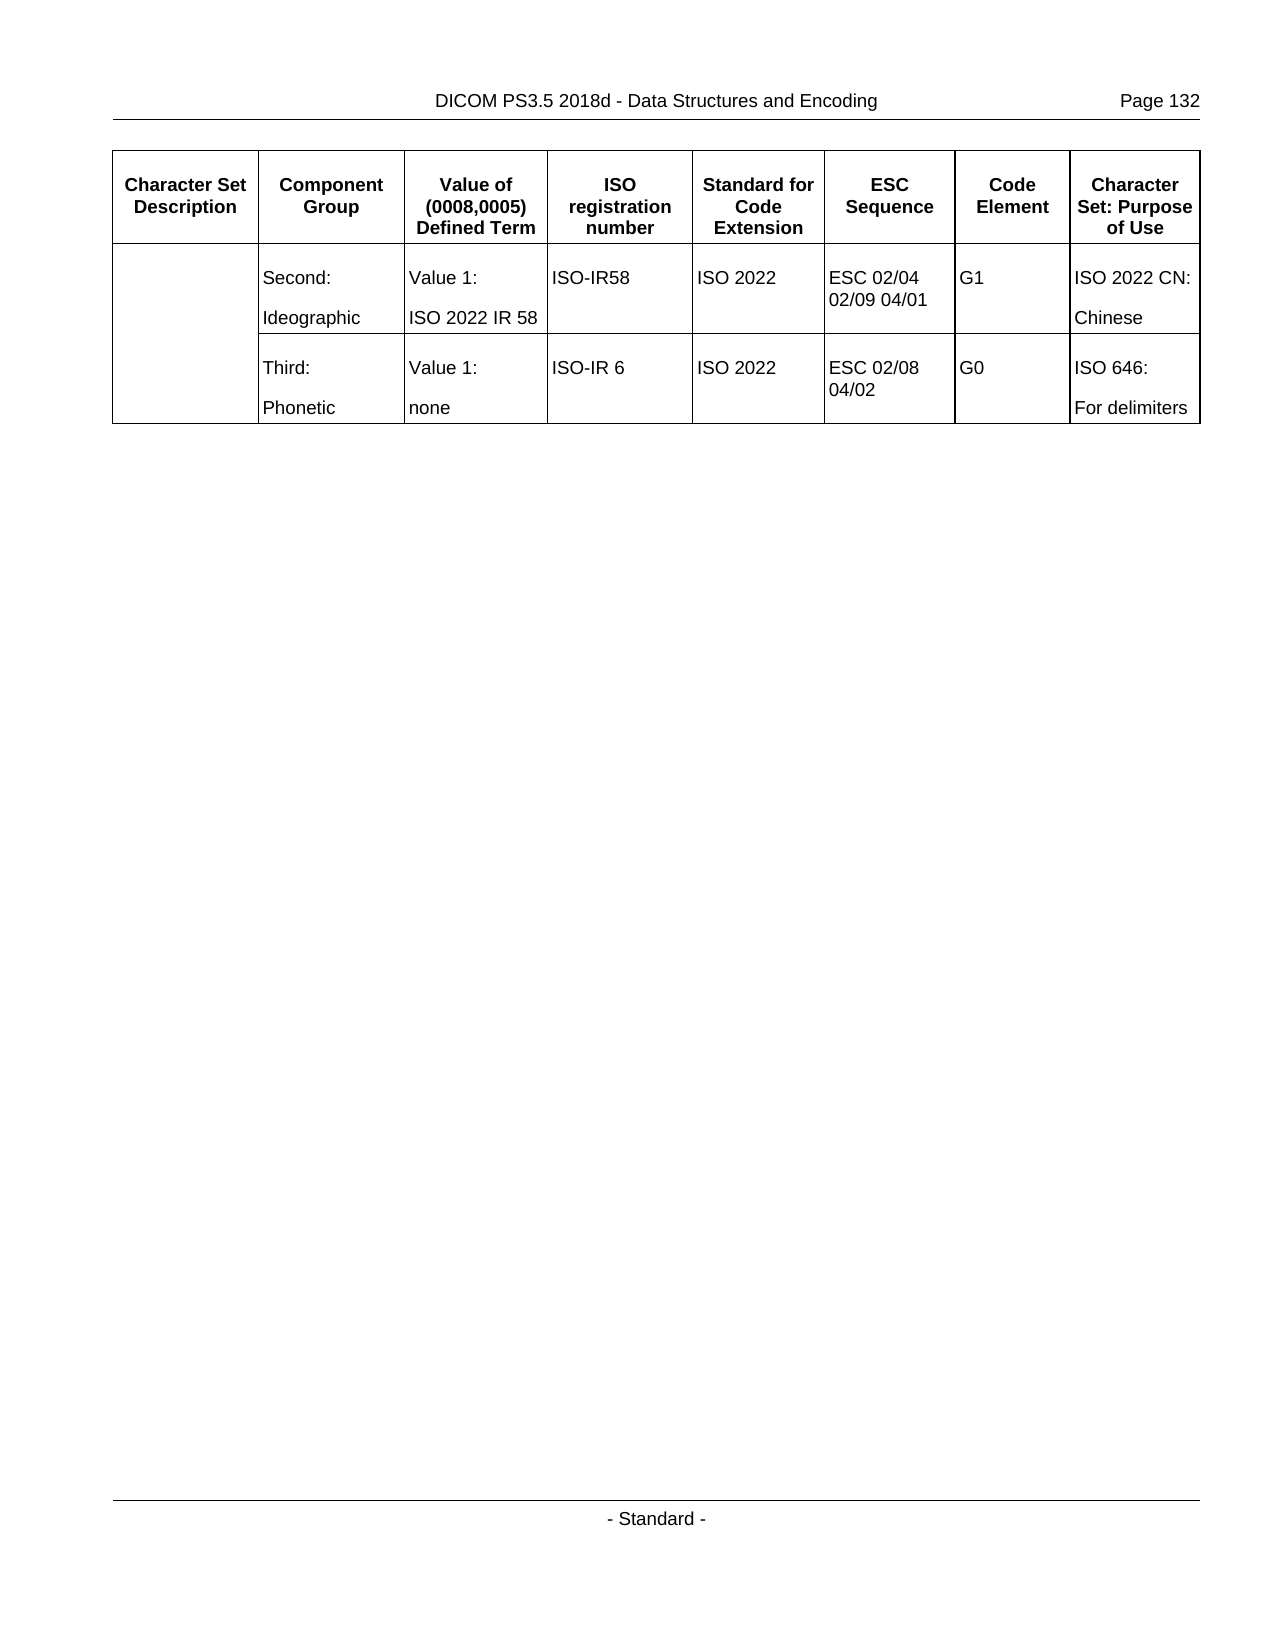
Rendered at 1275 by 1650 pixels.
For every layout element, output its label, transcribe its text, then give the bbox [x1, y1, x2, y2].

table_header ESC Sequence [825, 151, 954, 243]
table_cell ESC 02/04 02/09 04/01 [825, 244, 954, 333]
table_cell ISO 2022 CN: Chinese [1071, 244, 1199, 333]
table_cell ISO 2022 [693, 334, 824, 423]
table_cell ISO-IR58 [548, 244, 692, 333]
table_header Component Group [259, 151, 404, 243]
table_cell Third: Phonetic [259, 334, 404, 423]
table_cell [113, 244, 258, 423]
table_cell G0 [956, 334, 1069, 423]
table_cell G1 [956, 244, 1069, 333]
table_cell Second: Ideographic [259, 244, 404, 333]
table_cell ISO 2022 [693, 244, 824, 333]
table_header Code Element [956, 151, 1069, 243]
table_cell Value 1: ISO 2022 IR 58 [405, 244, 547, 333]
table_header ISO registration number [548, 151, 692, 243]
table_cell ISO 646: For delimiters [1071, 334, 1199, 423]
table_header Value of (0008,0005) Defined Term [405, 151, 547, 243]
table_header Standard for Code Extension [693, 151, 824, 243]
table_cell ISO-IR 6 [548, 334, 692, 423]
table_header Character Set: Purpose of Use [1071, 151, 1199, 243]
table_cell ESC 02/08 04/02 [825, 334, 954, 423]
table_header Character Set Description [113, 151, 258, 243]
table_cell Value 1: none [405, 334, 547, 423]
